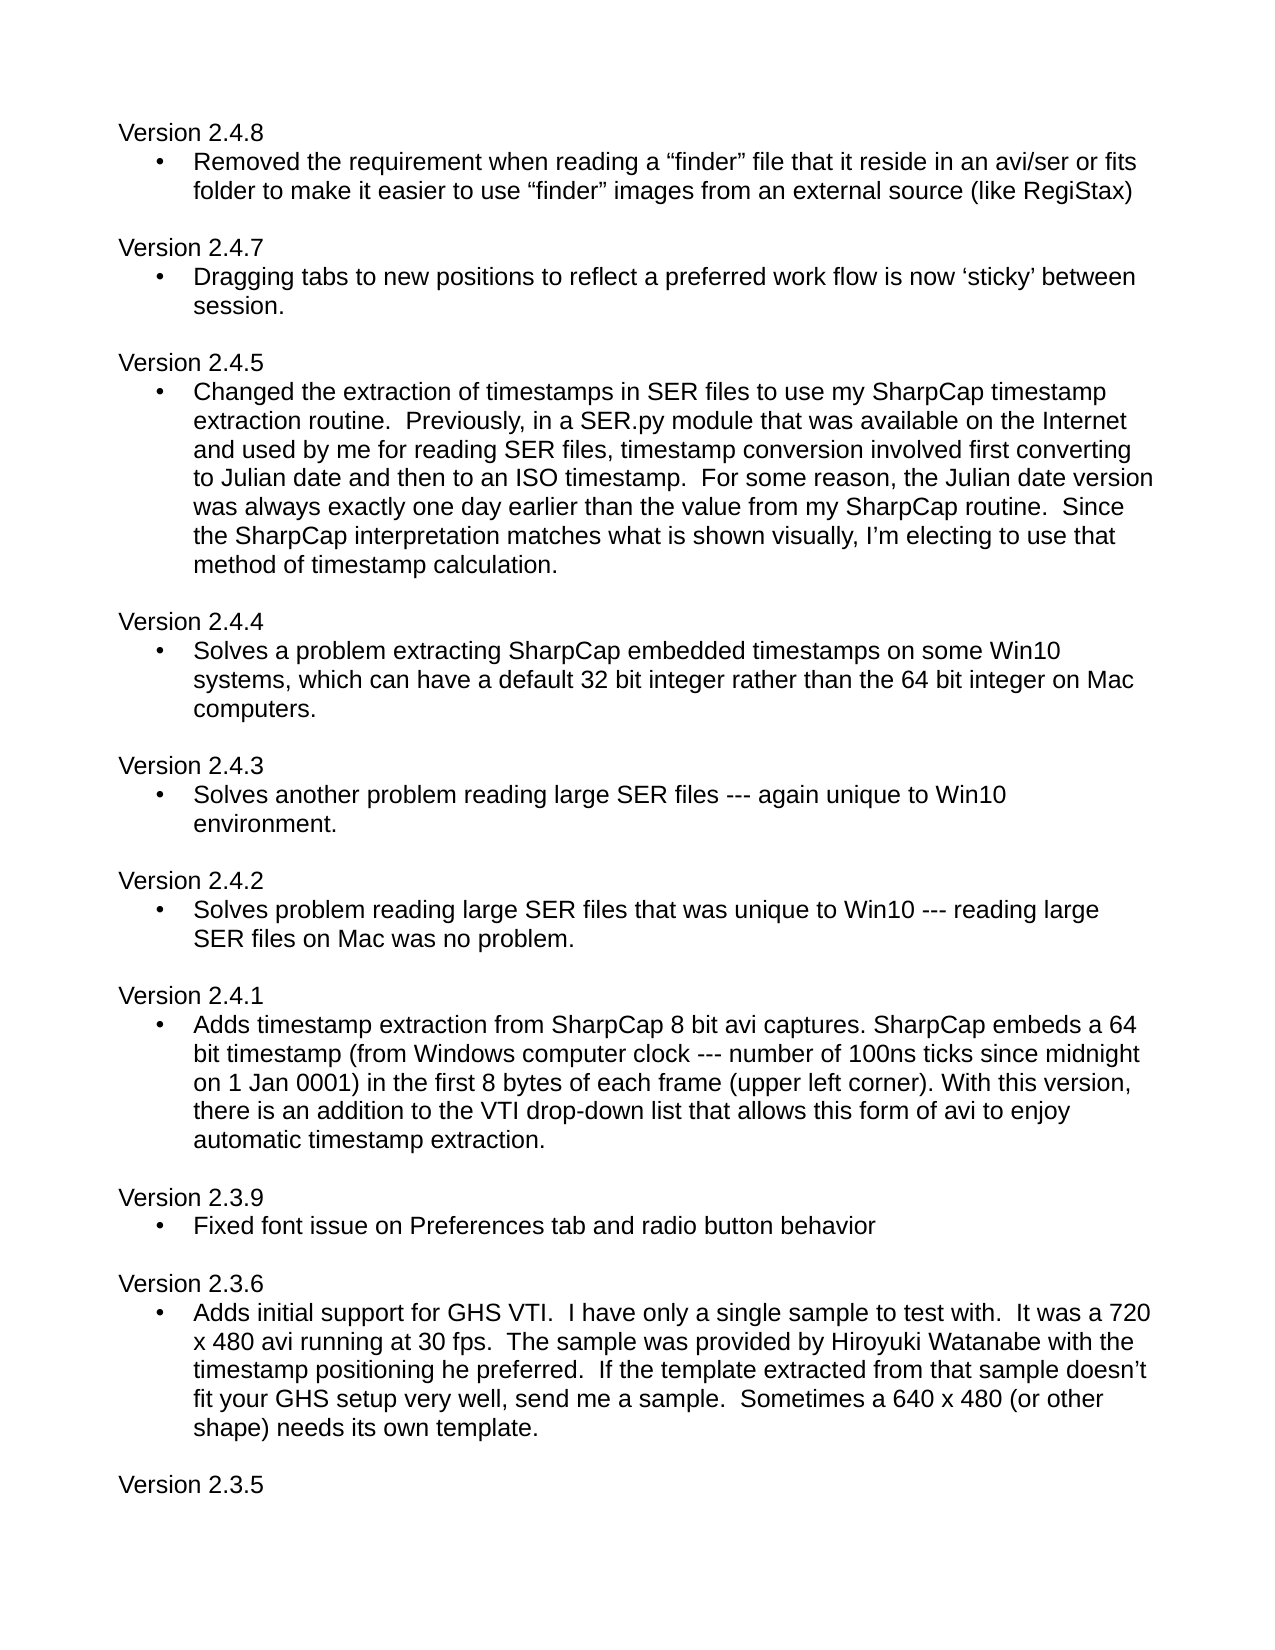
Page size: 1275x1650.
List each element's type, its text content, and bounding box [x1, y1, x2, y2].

text Version 2.3.9 [118, 1183, 1157, 1211]
text Version 2.4.4 [118, 607, 1157, 636]
list Adds timestamp extraction from SharpCap 8 bit avi captures. SharpCap embeds a 64 bit timestamp (from Windows computer clock --- number of 100ns ticks since midnight on 1 Jan 0001) in the first 8 bytes of each frame (upper left corner). With this version, there is an addition to the VTI drop-down list that allows this form of avi to enjoy automatic timestamp extraction. [156, 1010, 1157, 1183]
text Version 2.4.8 [118, 118, 1157, 147]
text Version 2.4.7 [118, 233, 1157, 262]
text Version 2.3.6 [118, 1269, 1157, 1298]
list Solves problem reading large SER files that was unique to Win10 --- reading large SER files on Mac was no problem. [156, 895, 1157, 981]
list Removed the requirement when reading a “finder” file that it reside in an avi/ser or fits folder to make it easier to use “finder” images from an external source (like RegiStax) [156, 147, 1157, 233]
list Solves another problem reading large SER files --- again unique to Win10 environment. [156, 780, 1157, 866]
list Adds initial support for GHS VTI. I have only a single sample to test with. It was a 720 x 480 avi running at 30 fps. The sample was provided by Hiroyuki Watanabe with the timestamp positioning he preferred. If the template extracted from that sample doesn’t fit your GHS setup very well, send me a sample. Sometimes a 640 x 480 (or other shape) needs its own template. [156, 1298, 1157, 1470]
text Version 2.4.2 [118, 866, 1157, 895]
text Version 2.4.1 [118, 981, 1157, 1010]
list Changed the extraction of timestamps in SER files to use my SharpCap timestamp extraction routine. Previously, in a SER.py module that was available on the Internet and used by me for reading SER files, timestamp conversion involved first converting to Julian date and then to an ISO timestamp. For some reason, the Julian date version was always exactly one day earlier than the value from my SharpCap routine. Since the SharpCap interpretation matches what is shown visually, I’m electing to use that method of timestamp calculation. [156, 377, 1157, 607]
list Dragging tabs to new positions to reflect a preferred work flow is now ‘sticky’ between session. [156, 262, 1157, 348]
text Version 2.4.3 [118, 751, 1157, 780]
list Fixed font issue on Preferences tab and radio button behavior [156, 1211, 1157, 1269]
text Version 2.3.5 [118, 1470, 1157, 1499]
list Solves a problem extracting SharpCap embedded timestamps on some Win10 systems, which can have a default 32 bit integer rather than the 64 bit integer on Mac computers. [156, 636, 1157, 751]
text Version 2.4.5 [118, 348, 1157, 377]
